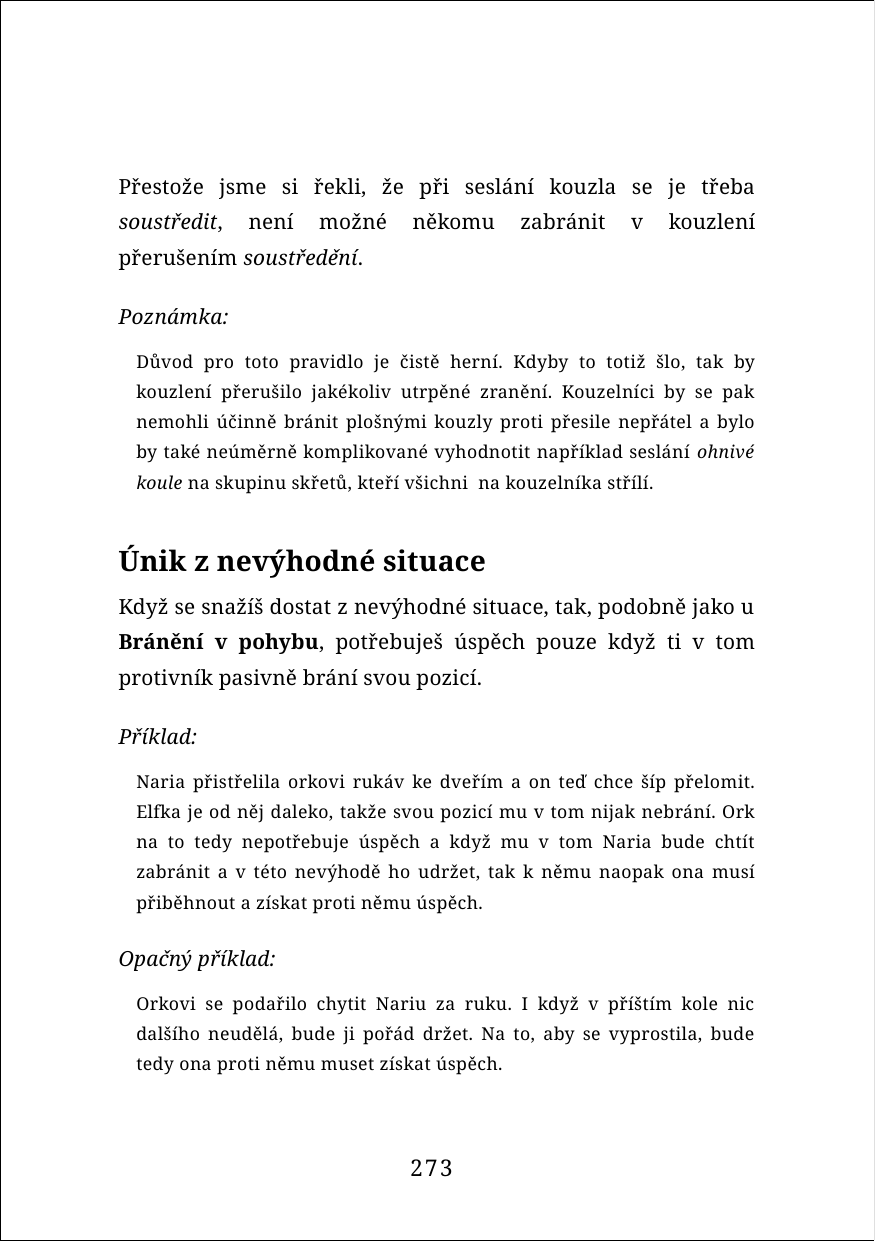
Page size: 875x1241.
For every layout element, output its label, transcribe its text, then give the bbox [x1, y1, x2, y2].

text Příklad: [118, 722, 756, 750]
text Naria přistřelila orkovi rukáv ke dveřím a on teď chce šíp přelomit. Elfka je od něj daleko, takže svou pozicí mu v tom nijak nebrání. Ork na to tedy nepotřebuje úspěch a když mu v tom Naria bude chtít zabránit a v této nevýhodě ho udržet, tak k němu naopak ona musí přiběhnout a získat proti němu úspěch. [136, 769, 756, 914]
text Poznámka: [118, 302, 756, 330]
text Opačný příklad: [118, 944, 756, 972]
text Orkovi se podařilo chytit Nariu za ruku. I když v příštím kole nic dalšího neudělá, bude ji pořád držet. Na to, aby se vyprostila, bude tedy ona proti němu muset získat úspěch. [136, 991, 756, 1076]
text Důvod pro toto pravidlo je čistě herní. Kdyby to totiž šlo, tak by kouzlení přerušilo jakékoliv utrpěné zranění. Kouzelníci by se pak nemohli účinně bránit plošnými kouzly proti přesile nepřátel a bylo by také neúměrně komplikované vyhodnotit například seslání ohnivé koule na skupinu skřetů, kteří všichni na kouzelníka střílí. [136, 349, 756, 494]
text Přestože jsme si řekli, že při seslání kouzla se je třeba soustředit, není možné někomu zabránit v kouzlení přerušením soustředění. [118, 172, 756, 271]
text Když se snažíš dostat z nevýhodné situace, tak, podobně jako u Bránění v pohybu, potřebuješ úspěch pouze když ti v tom protivník pasivně brání svou pozicí. [118, 592, 756, 691]
subtitle Únik z nevýhodné situace [118, 542, 756, 580]
